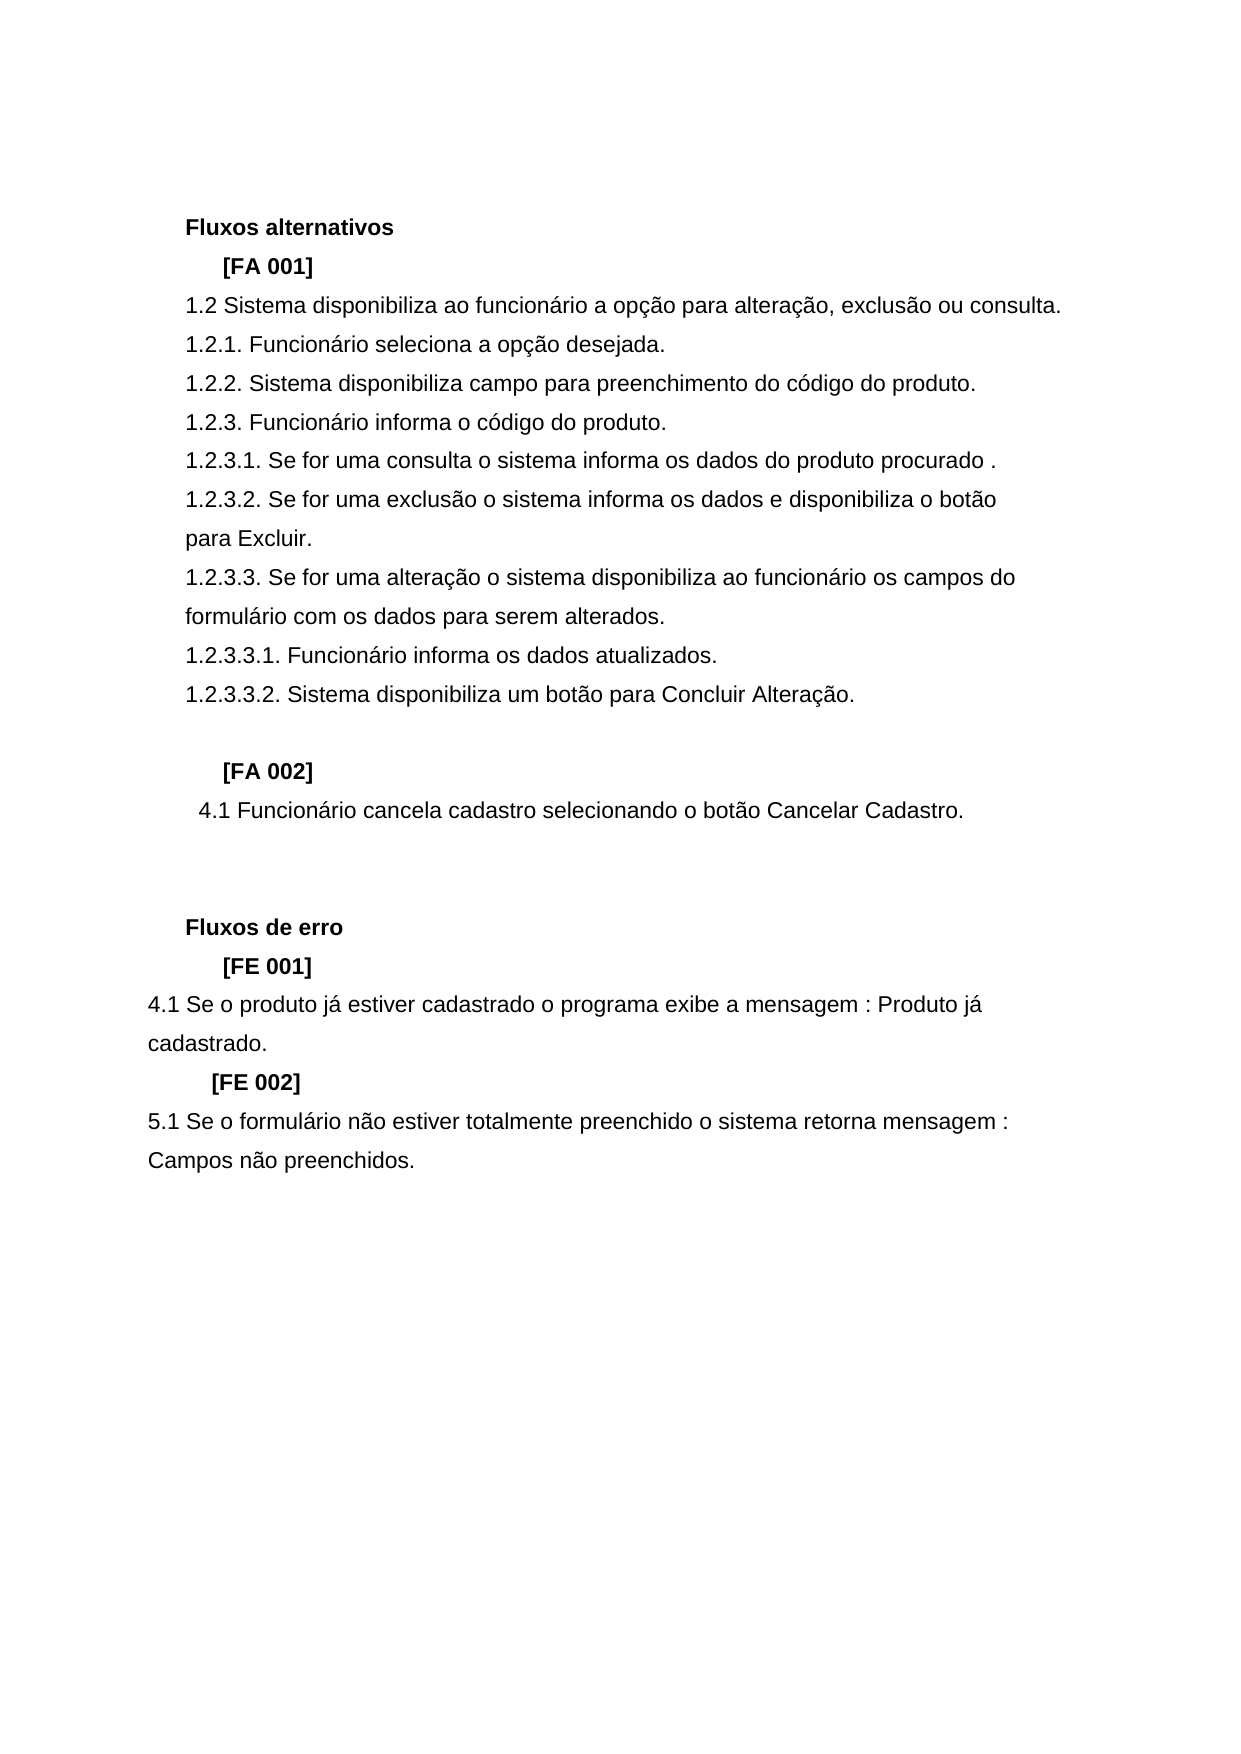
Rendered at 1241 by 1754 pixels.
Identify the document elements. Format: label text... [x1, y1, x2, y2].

text 1.2.3.3. Se for uma alteração o sistema disponibiliza ao funcionário os campos do [185, 564, 1092, 590]
text para Excluir. [185, 525, 1092, 552]
text 1.2.3.3.1. Funcionário informa os dados atualizados. [185, 642, 1092, 668]
text formulário com os dados para serem alterados. [185, 603, 1092, 629]
text [FE 001] [223, 953, 1092, 979]
text 1.2.1. Funcionário seleciona a opção desejada. [185, 331, 1092, 357]
text 1.2.3.3.2. Sistema disponibiliza um botão para Concluir Alteração. [185, 681, 1092, 707]
text 4.1 Funcionário cancela cadastro selecionando o botão Cancelar Cadastro. [148, 797, 1092, 823]
text [FE 002] [148, 1069, 1092, 1096]
text 1.2.3. Funcionário informa o código do produto. [185, 409, 1092, 435]
text 1.2.3.2. Se for uma exclusão o sistema informa os dados e disponibiliza o botão [185, 486, 1092, 513]
text Fluxos alternativos [185, 214, 1092, 241]
text Fluxos de erro [185, 914, 1092, 940]
text [FA 001] [223, 253, 1092, 279]
text cadastrado. [148, 1030, 1092, 1057]
text 1.2.3.1. Se for uma consulta o sistema informa os dados do produto procurado . [185, 447, 1092, 474]
text Campos não preenchidos. [148, 1147, 1092, 1173]
text 1.2 Sistema disponibiliza ao funcionário a opção para alteração, exclusão ou consulta. [185, 292, 1092, 318]
text [FA 002] [223, 758, 1092, 785]
text 4.1 Se o produto já estiver cadastrado o programa exibe a mensagem : Produto já [148, 991, 1092, 1018]
text 1.2.2. Sistema disponibiliza campo para preenchimento do código do produto. [185, 370, 1092, 396]
text 5.1 Se o formulário não estiver totalmente preenchido o sistema retorna mensagem : [148, 1108, 1092, 1134]
